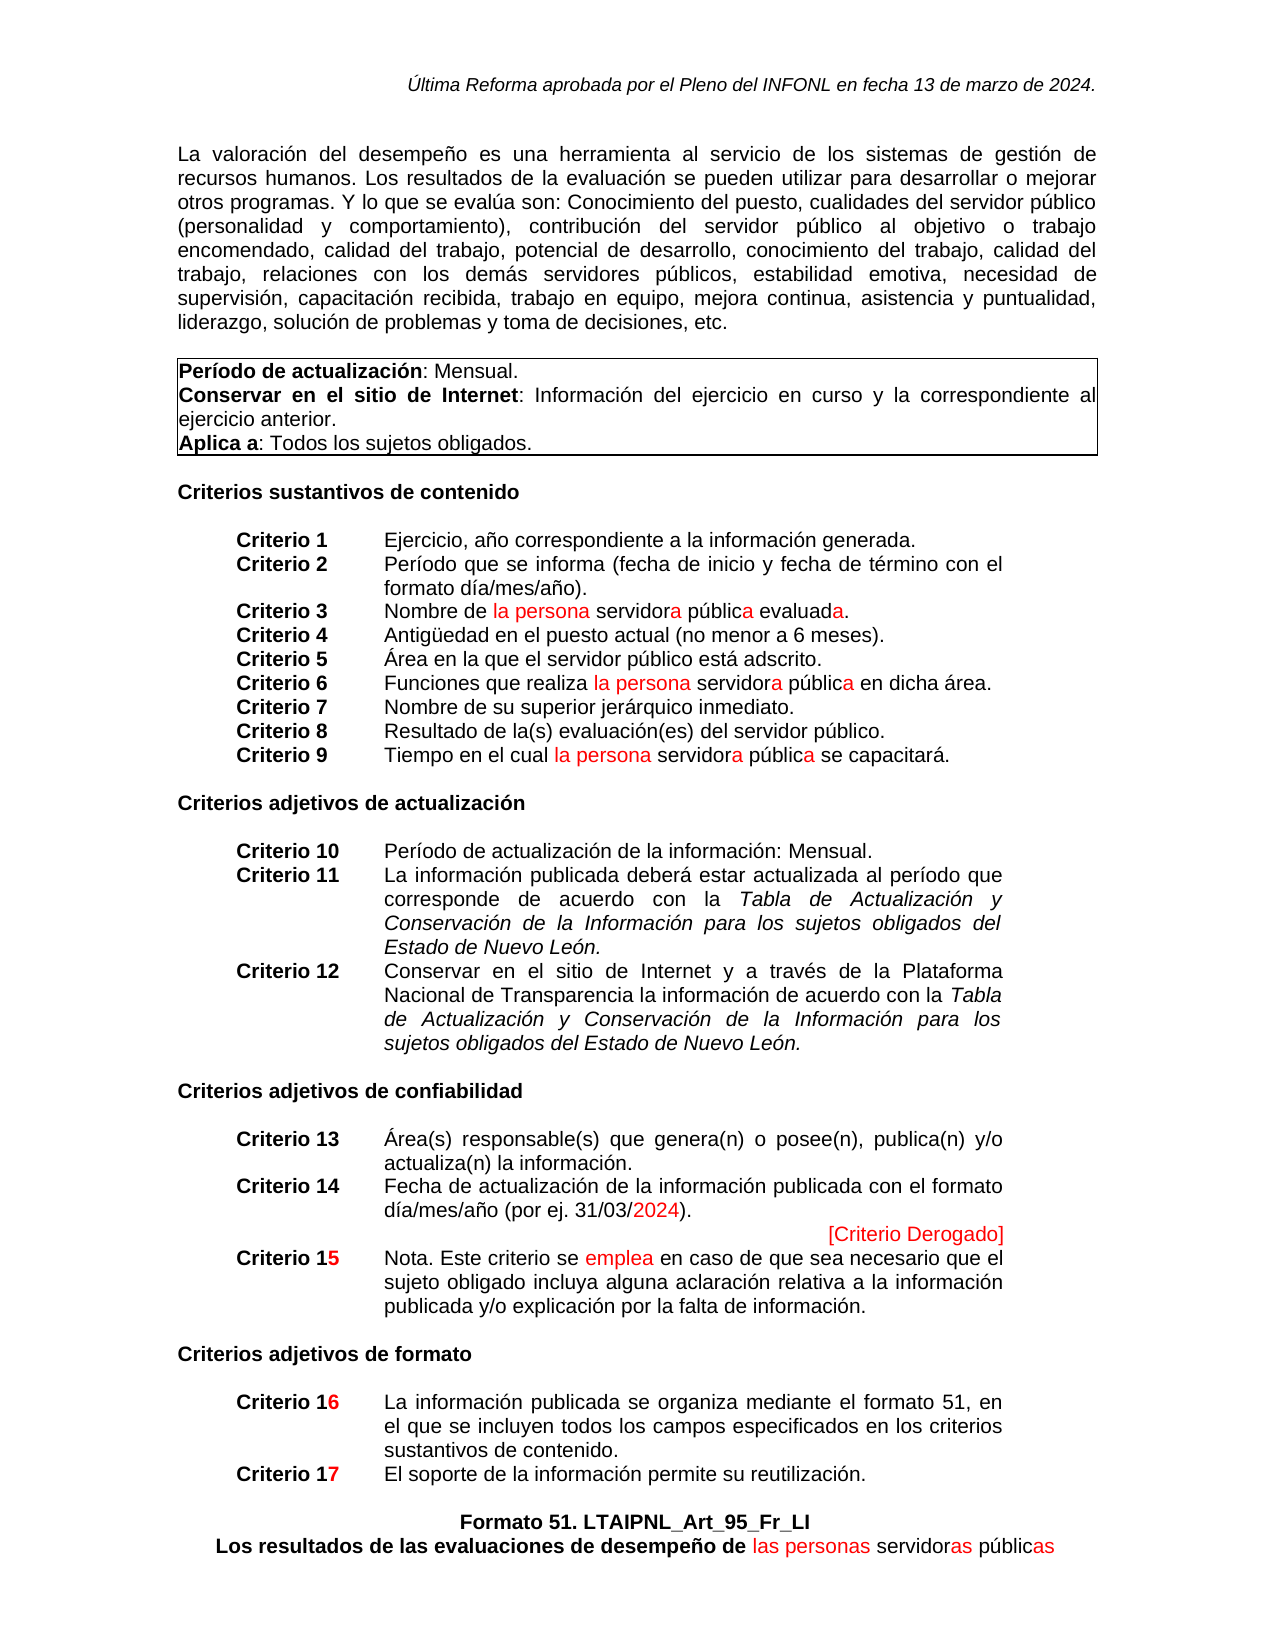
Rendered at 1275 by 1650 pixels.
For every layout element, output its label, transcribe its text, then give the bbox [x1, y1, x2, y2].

text Criterio 1 Ejercicio, año correspondiente a la información generada. [236, 527, 1004, 551]
text Período de actualización: Mensual. [178, 359, 1097, 382]
text Criterio 7 Nombre de su superior jerárquico inmediato. [236, 695, 1009, 719]
text La valoración del desempeño es una herramienta al servicio de los sistemas de gestión de recursos humanos. Los resultados de la evaluación se pueden utilizar para desarrollar o mejorar otros programas. Y lo que se evalúa son: Conocimiento del puesto, cualidades del servidor público (personalidad y comportamiento), contribución del servidor público al objetivo o trabajo encomendado, calidad del trabajo, potencial de desarrollo, conocimiento del trabajo, calidad del trabajo, relaciones con los demás servidores públicos, estabilidad emotiva, necesidad de supervisión, capacitación recibida, trabajo en equipo, mejora continua, asistencia y puntualidad, liderazgo, solución de problemas y toma de decisiones, etc. [177, 142, 1098, 334]
text Criterios sustantivos de contenido [177, 479, 1009, 503]
text Criterio 15 Nota. Este criterio se emplea en caso de que sea necesario que el sujeto obligado incluya alguna aclaración relativa a la información publicada y/o explicación por la falta de información. [236, 1246, 1004, 1318]
text Criterio 17 El soporte de la información permite su reutilización. [236, 1462, 1004, 1486]
text Criterios adjetivos de actualización [177, 791, 1094, 815]
text Los resultados de las evaluaciones de desempeño de las personas servidoras públicas [177, 1534, 1093, 1558]
text Criterio 9 Tiempo en el cual la persona servidora pública se capacitará. [236, 743, 1009, 767]
text Criterio 6 Funciones que realiza la persona servidora pública en dicha área. [236, 671, 1009, 695]
text Criterio 13 Área(s) responsable(s) que genera(n) o posee(n), publica(n) y/o actualiza(n) la información. [236, 1126, 1004, 1174]
text Criterio 5 Área en la que el servidor público está adscrito. [236, 647, 1004, 671]
text Criterio 2 Período que se informa (fecha de inicio y fecha de término con el formato día/mes/año). [236, 551, 1004, 599]
text [Criterio Derogado] [236, 1222, 1004, 1246]
text Criterio 4 Antigüedad en el puesto actual (no menor a 6 meses). [236, 623, 1004, 647]
text Criterio 10 Período de actualización de la información: Mensual. [236, 839, 1004, 863]
text Criterio 16 La información publicada se organiza mediante el formato 51, en el que se incluyen todos los campos especificados en los criterios sustantivos de contenido. [236, 1390, 1004, 1462]
text Formato 51. LTAIPNL_Art_95_Fr_LI [177, 1510, 1093, 1534]
text Criterios adjetivos de formato [177, 1342, 1009, 1366]
text Criterios adjetivos de confiabilidad [177, 1078, 1009, 1102]
text Criterio 11 La información publicada deberá estar actualizada al período que corresponde de acuerdo con la Tabla de Actualización y Conservación de la Información para los sujetos obligados del Estado de Nuevo León. [236, 863, 1004, 959]
text Aplica a: Todos los sujetos obligados. [178, 429, 1097, 454]
text Criterio 3 Nombre de la persona servidora pública evaluada. [236, 599, 1004, 623]
text Criterio 12 Conservar en el sitio de Internet y a través de la Plataforma Nacional de Transparencia la información de acuerdo con la Tabla de Actualización y Conservación de la Información para los sujetos obligados del Estado de Nuevo León. [236, 959, 1004, 1054]
text Criterio 8 Resultado de la(s) evaluación(es) del servidor público. [236, 719, 1009, 743]
text Criterio 14 Fecha de actualización de la información publicada con el formato día/mes/año (por ej. 31/03/2024). [236, 1174, 1004, 1222]
text Conservar en el sitio de Internet: Información del ejercicio en curso y la correspondiente al ejercicio anterior. [178, 382, 1097, 429]
